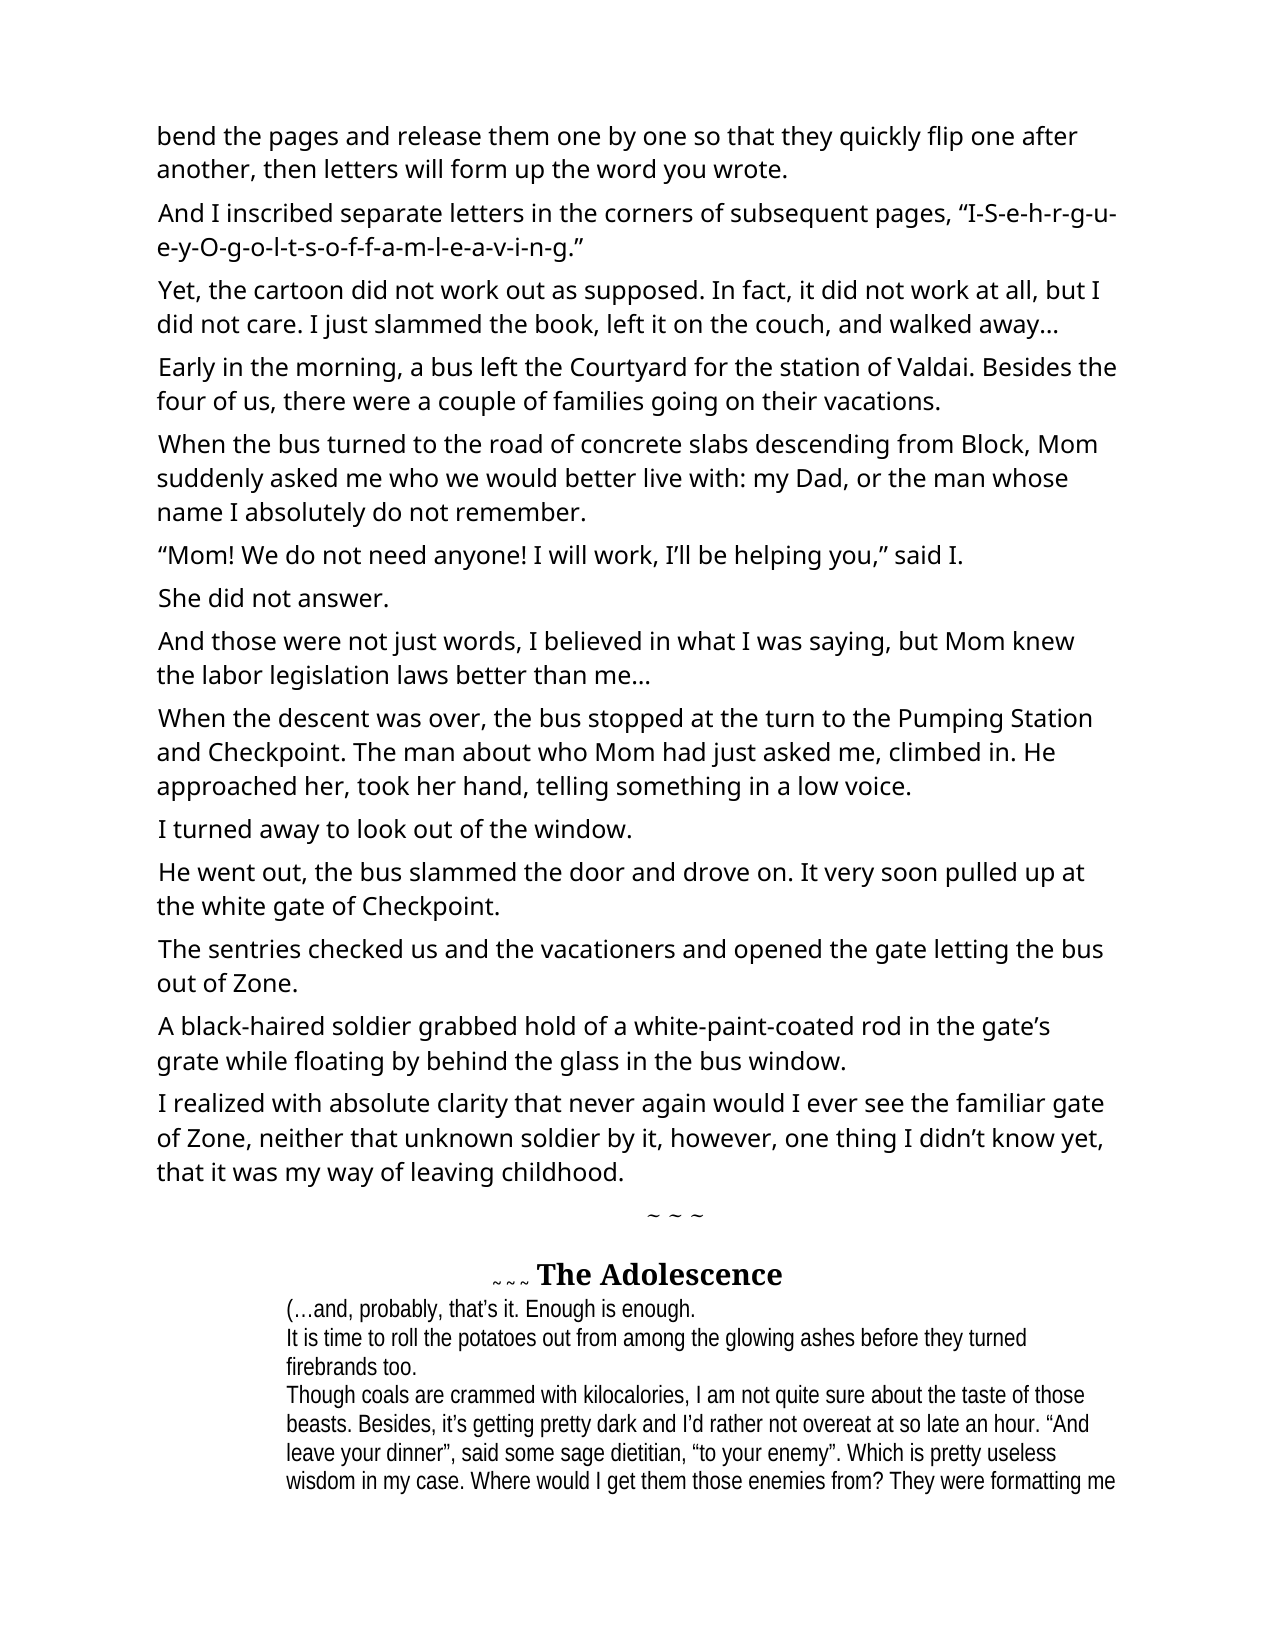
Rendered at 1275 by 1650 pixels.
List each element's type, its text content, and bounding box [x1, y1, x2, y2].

text When the descent was over, the bus stopped at the turn to the Pumping Station and Checkpoint. The man about who Mom had just asked me, climbed in. He approached her, took her hand, telling something in a low voice. [156, 701, 1118, 803]
text Early in the morning, a bus left the Courtyard for the station of Valdai. Besides the four of us, there were a couple of families going on their vacations. [156, 349, 1118, 417]
text The sentries checked us and the vacationers and opened the gate letting the bus out of Zone. [156, 932, 1118, 1000]
subtitle ~ ~ ~ The Adolescence [156, 1254, 1118, 1294]
text Yet, the cartoon did not work out as supposed. In fact, it did not work at all, but I did not care. I just slammed the book, left it on the couch, and walked away… [156, 272, 1118, 340]
text I realized with absolute clarity that never again would I ever see the familiar gate of Zone, neither that unknown soldier by it, however, one thing I didn’t know yet, that it was my way of leaving childhood. [156, 1086, 1118, 1188]
list (…and, probably, that’s it. Enough is enough. [286, 1294, 1118, 1323]
text He went out, the bus slammed the door and drove on. It very soon pulled up at the white gate of Checkpoint. [156, 855, 1118, 923]
text I turned away to look out of the window. [156, 812, 1118, 846]
text A black-haired soldier grabbed hold of a white-paint-coated rod in the gate’s grate while floating by behind the glass in the bus window. [156, 1009, 1118, 1077]
text “Mom! We do not need anyone! I will work, I’ll be helping you,” said I. [156, 538, 1118, 572]
subtitle ~ ~ ~ [156, 1201, 1118, 1229]
text She did not answer. [156, 581, 1118, 615]
list Though coals are crammed with kilocalories, I am not quite sure about the taste of those beasts. Besides, it’s getting pretty dark and I’d rather not overeat at so late an hour. “And leave your dinner”, said some sage dietitian, “to your enemy”. Which is pretty useless wisdom in my case. Where would I get them those enemies from? They were formatting me [286, 1380, 1118, 1495]
text And those were not just words, I believed in what I was saying, but Mom knew the labor legislation laws better than me… [156, 624, 1118, 692]
text bend the pages and release them one by one so that they quickly flip one after another, then letters will form up the word you wrote. [156, 118, 1118, 186]
text And I inscribed separate letters in the corners of subsequent pages, “I-S-e-h-r-g-u-e-y-O-g-o-l-t-s-o-f-f-a-m-l-e-a-v-i-n-g.” [156, 195, 1118, 263]
list It is time to roll the potatoes out from among the glowing ashes before they turned firebrands too. [286, 1323, 1118, 1380]
text When the bus turned to the road of concrete slabs descending from Block, Mom suddenly asked me who we would better live with: my Dad, or the man whose name I absolutely do not remember. [156, 426, 1118, 529]
